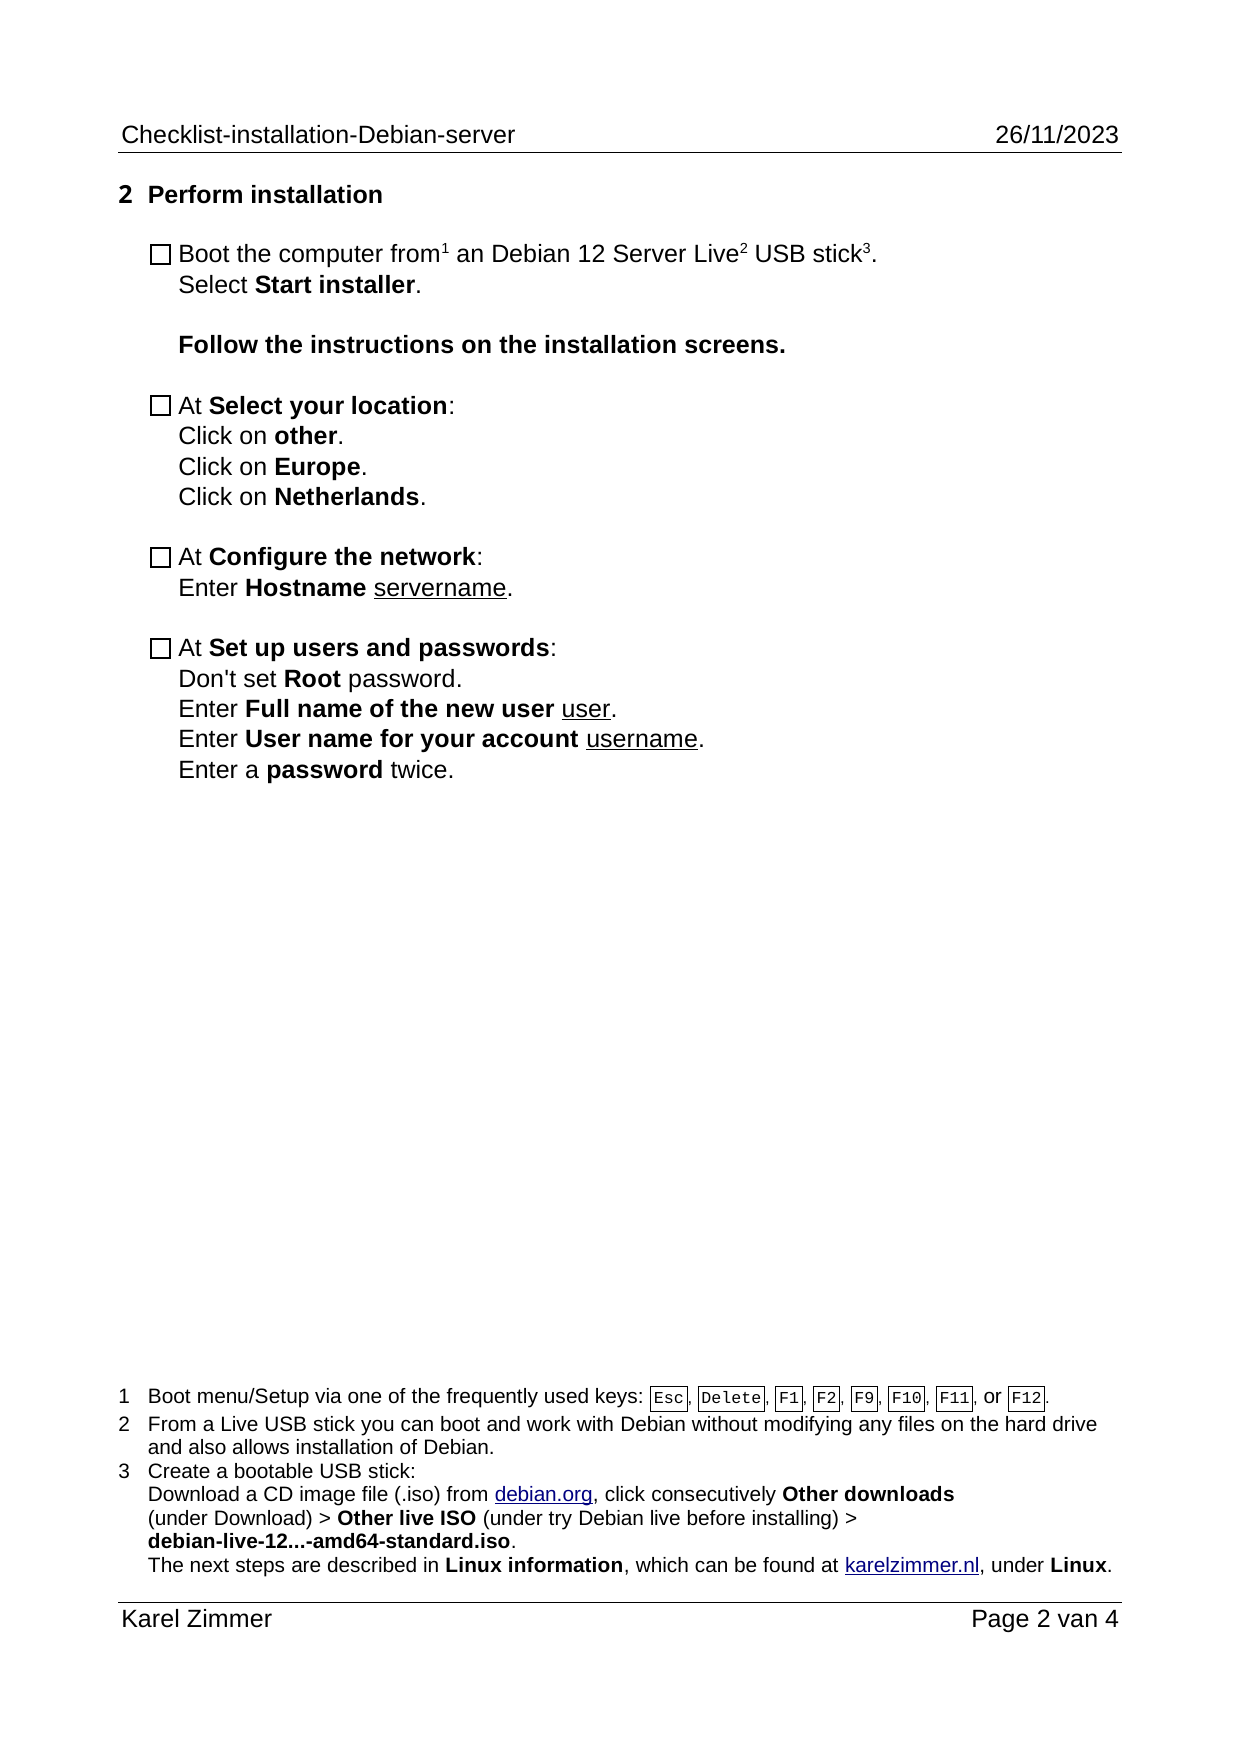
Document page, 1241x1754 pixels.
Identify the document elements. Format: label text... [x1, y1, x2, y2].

table_cell [124, 391, 142, 421]
table_cell Follow the instructions on the installation screens. [177, 330, 1122, 360]
table_cell [142, 330, 177, 360]
table_cell [142, 603, 177, 633]
table_cell [124, 360, 142, 391]
table_cell [142, 360, 177, 391]
table_cell [124, 573, 142, 603]
table_cell [124, 269, 142, 300]
table_cell At Select your location: [177, 391, 1122, 421]
table_cell [142, 451, 177, 482]
table_cell [124, 603, 142, 633]
table_cell [124, 482, 142, 512]
table_cell [142, 542, 177, 572]
table_cell [124, 694, 142, 724]
table_cell [142, 300, 177, 330]
table_cell [124, 664, 142, 694]
table_cell [124, 754, 142, 785]
table_header Boot the computer from an Debian 12 Server Live USB stick. [177, 239, 1122, 269]
table_cell [177, 360, 1122, 391]
table_cell [124, 300, 142, 330]
table_cell [142, 573, 177, 603]
table_cell [124, 633, 142, 663]
table_cell [124, 330, 142, 360]
table_header [142, 239, 177, 269]
table_cell [142, 664, 177, 694]
table_cell Select Start installer. [177, 269, 1122, 300]
table_cell [124, 421, 142, 451]
table_cell [124, 542, 142, 572]
table_cell At Configure the network: [177, 542, 1122, 572]
table_cell [142, 391, 177, 421]
table_cell [124, 512, 142, 542]
table_cell At Set up users and passwords: [177, 633, 1122, 663]
table_cell [142, 512, 177, 542]
table_cell Enter a password twice. [177, 754, 1122, 785]
table_cell [142, 421, 177, 451]
table_cell Click on Europe. [177, 451, 1122, 482]
table_cell Enter Hostname servername. [177, 573, 1122, 603]
table_cell [142, 482, 177, 512]
table_cell Click on other. [177, 421, 1122, 451]
table_cell Enter User name for your account USERname. [177, 724, 1122, 754]
table_cell [124, 451, 142, 482]
table_cell [142, 633, 177, 663]
table_cell [142, 724, 177, 754]
list Perform installation [118, 177, 1122, 211]
table_cell Click on Netherlands. [177, 482, 1122, 512]
table_cell [142, 754, 177, 785]
table_cell Enter Full name of the new user USER. [177, 694, 1122, 724]
table_cell [177, 603, 1122, 633]
table_cell [177, 512, 1122, 542]
table_header [124, 239, 142, 269]
table_cell [142, 269, 177, 300]
table_cell [124, 724, 142, 754]
table_cell [177, 300, 1122, 330]
table_cell [142, 694, 177, 724]
table_cell Don't set Root password. [177, 664, 1122, 694]
